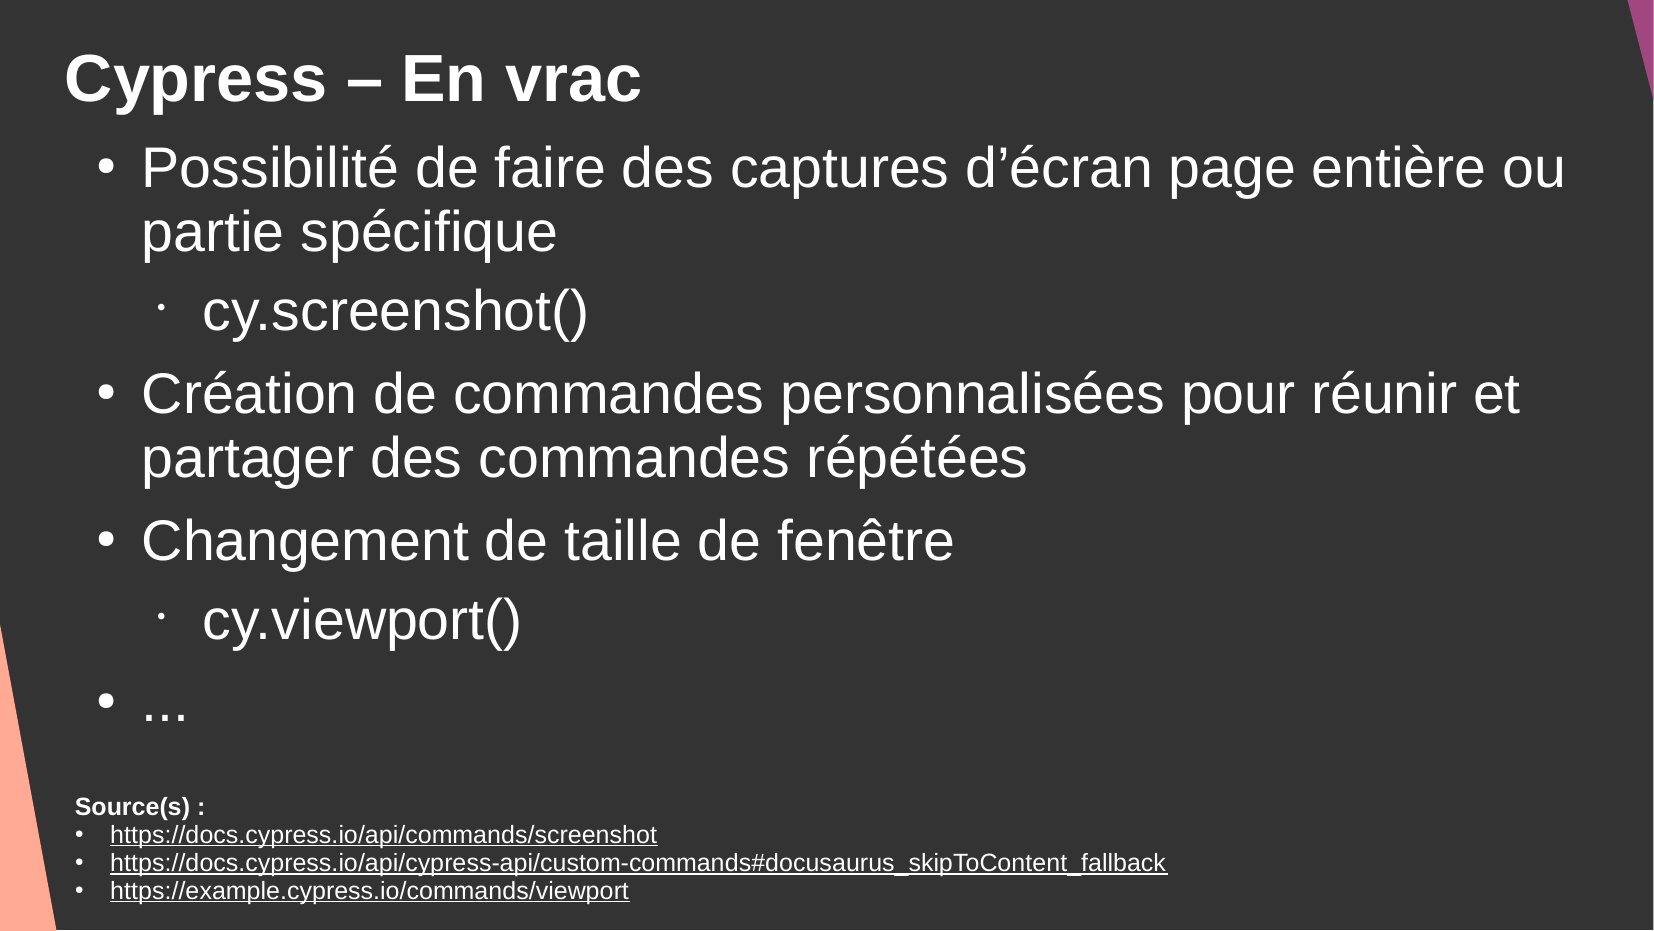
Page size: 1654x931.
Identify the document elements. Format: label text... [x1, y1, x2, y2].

list Possibilité de faire des captures d’écran page entière ou partie spécifique cy.screenshot() Création de commandes personnalisées pour réunir et partager des commandes répétées Changement de taille de fenêtre cy.viewport() ... [80, 135, 1620, 739]
title Cypress – En vrac [64, 40, 1635, 116]
text_box [0, 624, 57, 931]
text_box Source(s) : https://docs.cypress.io/api/commands/screenshot https://docs.cypress.io/api/cypress-api/custom-commands#docusaurus_skipToContent_fallback https://example.cypress.io/commands/viewport [60, 779, 1546, 913]
text_box [1627, 0, 1654, 103]
